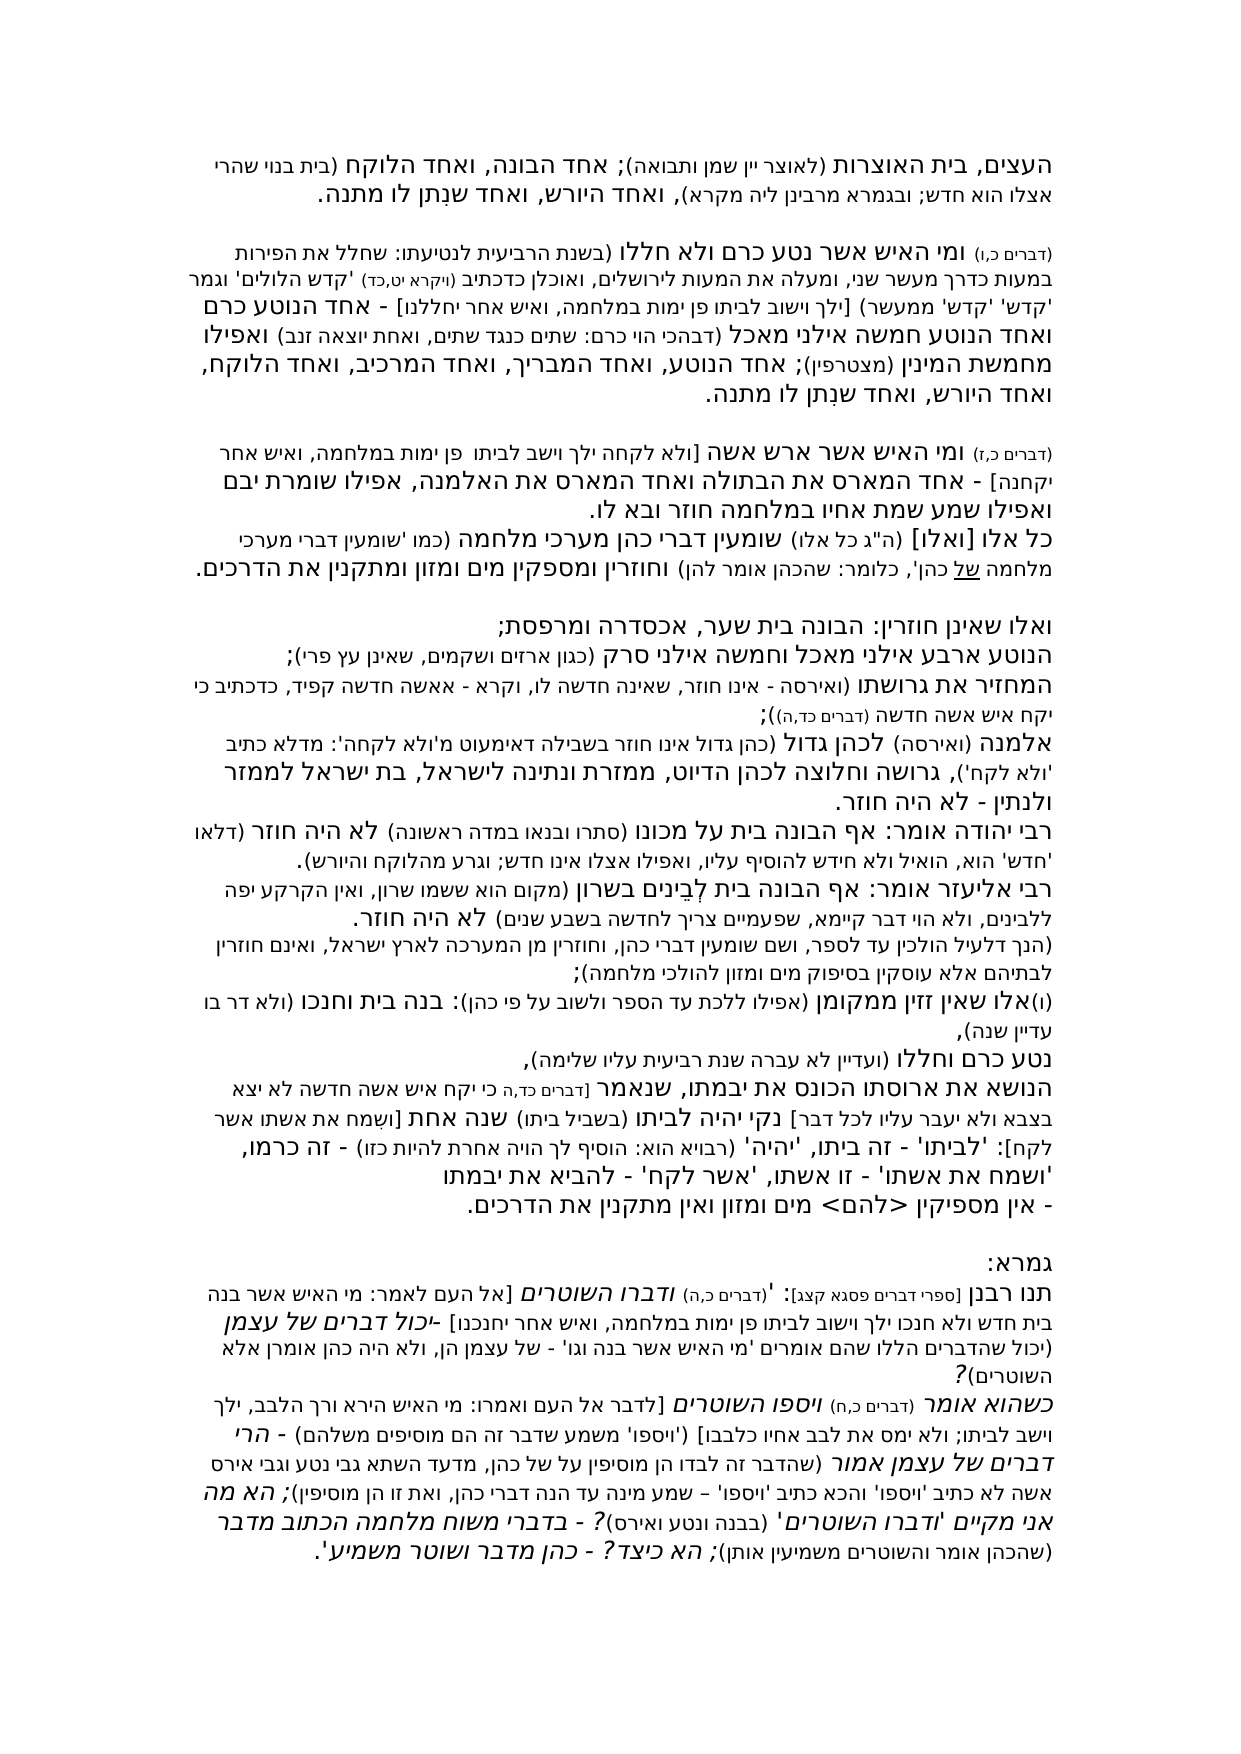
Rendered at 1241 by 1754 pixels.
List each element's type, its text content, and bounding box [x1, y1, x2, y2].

text (דברים כ,ז) ומי האיש אשר ארש אשה [ולא לקחה ילך וישב לביתו פן ימות במלחמה, ואיש אחר יקחנה] - אחד המארס את הבתולה ואחד המארס את האלמנה, אפילו שומרת יבם ואפילו שמע שמת אחיו במלחמה חוזר ובא לו. [187, 437, 1053, 524]
text גמרא: [187, 1248, 1053, 1278]
text רבי יהודה אומר: אף הבונה בית על מכונו (סתרו ובנאו במדה ראשונה) לא היה חוזר (דלאו 'חדש' הוא, הואיל ולא חידש להוסיף עליו, ואפילו אצלו אינו חדש; וגרע מהלוקח והיורש). [187, 816, 1053, 874]
text רבי אליעזר אומר: אף הבונה בית לְבֵינים בשרון (מקום הוא ששמו שרון, ואין הקרקע יפה ללבינים, ולא הוי דבר קיימא, שפעמיים צריך לחדשה בשבע שנים) לא היה חוזר. [187, 874, 1053, 933]
text המחזיר את גרושתו (ואירסה - אינו חוזר, שאינה חדשה לו, וקרא - אאשה חדשה קפיד, כדכתיב כי יקח איש אשה חדשה (דברים כד,ה)); [187, 670, 1053, 728]
text הנוטע ארבע אילני מאכל וחמשה אילני סרק (כגון ארזים ושקמים, שאינן עץ פרי); [187, 641, 1053, 670]
text הנושא את ארוסתו הכונס את יבמתו, שנאמר [דברים כד,ה כי יקח איש אשה חדשה לא יצא בצבא ולא יעבר עליו לכל דבר] נקי יהיה לביתו (בשביל ביתו) שנה אחת [ושִמח את אשתו אשר לקח]: 'לביתו' - זה ביתו, 'יהיה' (רבויא הוא: הוסיף לך הויה אחרת להיות כזו) - זה כרמו, 'ושמח את אשתו' - זו אשתו, 'אשר לקח' - להביא את יבמתו [187, 1074, 1053, 1191]
text - אין מספיקין <להם> מים ומזון ואין מתקנין את הדרכים. [187, 1191, 1053, 1220]
text כל אלו [ואלו] (ה"ג כל אלו) שומעין דברי כהן מערכי מלחמה (כמו 'שומעין דברי מערכי מלחמה של כהן', כלומר: שהכהן אומר להן) וחוזרין ומספקין מים ומזון ומתקנין את הדרכים. [187, 524, 1053, 583]
text תנו רבנן [ספרי דברים פסגא קצג]: '(דברים כ,ה) ודברו השוטרים [אל העם לאמר: מי האיש אשר בנה בית חדש ולא חנכו ילך וישוב לביתו פן ימות במלחמה, ואיש אחר יחנכנו] -יכול דברים של עצמן (יכול שהדברים הללו שהם אומרים 'מי האיש אשר בנה וגו' - של עצמן הן, ולא היה כהן אומרן אלא השוטרים)? [187, 1278, 1053, 1390]
text (דברים כ,ו) ומי האיש אשר נטע כרם ולא חללו (בשנת הרביעית לנטיעתו: שחלל את הפירות במעות כדרך מעשר שני, ומעלה את המעות לירושלים, ואוכלן כדכתיב (ויקרא יט,כד) 'קדש הלולים' וגמר 'קדש' 'קדש' ממעשר) [ילך וישוב לביתו פן ימות במלחמה, ואיש אחר יחללנו] - אחד הנוטע כרם ואחד הנוטע חמשה אילני מאכל (דבהכי הוי כרם: שתים כנגד שתים, ואחת יוצאה זנב) ואפילו מחמשת המינין (מצטרפין); אחד הנוטע, ואחד המבריך, ואחד המרכיב, ואחד הלוקח, ואחד היורש, ואחד שנִתן לו מתנה. [187, 237, 1053, 408]
text (הנך דלעיל הולכין עד לספר, ושם שומעין דברי כהן, וחוזרין מן המערכה לארץ ישראל, ואינם חוזרין לבתיהם אלא עוסקין בסיפוק מים ומזון להולכי מלחמה); [187, 933, 1053, 986]
text ואלו שאינן חוזרין: הבונה בית שער, אכסדרה ומרפסת; [187, 612, 1053, 641]
text נטע כרם וחללו (ועדיין לא עברה שנת רביעית עליו שלימה), [187, 1044, 1053, 1074]
text (ו)אלו שאין זזין ממקומן (אפילו ללכת עד הספר ולשוב על פי כהן): בנה בית וחנכו (ולא דר בו עדיין שנה), [187, 986, 1053, 1044]
text כשהוא אומר (דברים כ,ח) ויספו השוטרים [לדבר אל העם ואמרו: מי האיש הירא ורך הלבב, ילך וישב לביתו; ולא ימס את לבב אחיו כלבבו] ('ויספו' משמע שדבר זה הם מוסיפים משלהם) - הרי דברים של עצמן אמור (שהדבר זה לבדו הן מוסיפין על של כהן, מדעד השתא גבי נטע וגבי אירס אשה לא כתיב 'ויספו' והכא כתיב 'ויספו' – שמע מינה עד הנה דברי כהן, ואת זו הן מוסיפין); הא מה אני מקיים 'ודברו השוטרים' (בבנה ונטע ואירס)? - בדברי משוח מלחמה הכתוב מדבר (שהכהן אומר והשוטרים משמיעין אותן); הא כיצד? - כהן מדבר ושוטר משמיע'. [187, 1390, 1053, 1565]
text אלמנה (ואירסה) לכהן גדול (כהן גדול אינו חוזר בשבילה דאימעוט מ'ולא לקחה': מדלא כתיב 'ולא לקח'), גרושה וחלוצה לכהן הדיוט, ממזרת ונתינה לישראל, בת ישראל לממזר ולנתין - לא היה חוזר. [187, 728, 1053, 816]
text העצים, בית האוצרות (לאוצר יין שמן ותבואה); אחד הבונה, ואחד הלוקח (בית בנוי שהרי אצלו הוא חדש; ובגמרא מרבינן ליה מקרא), ואחד היורש, ואחד שנִתן לו מתנה. [187, 150, 1053, 208]
